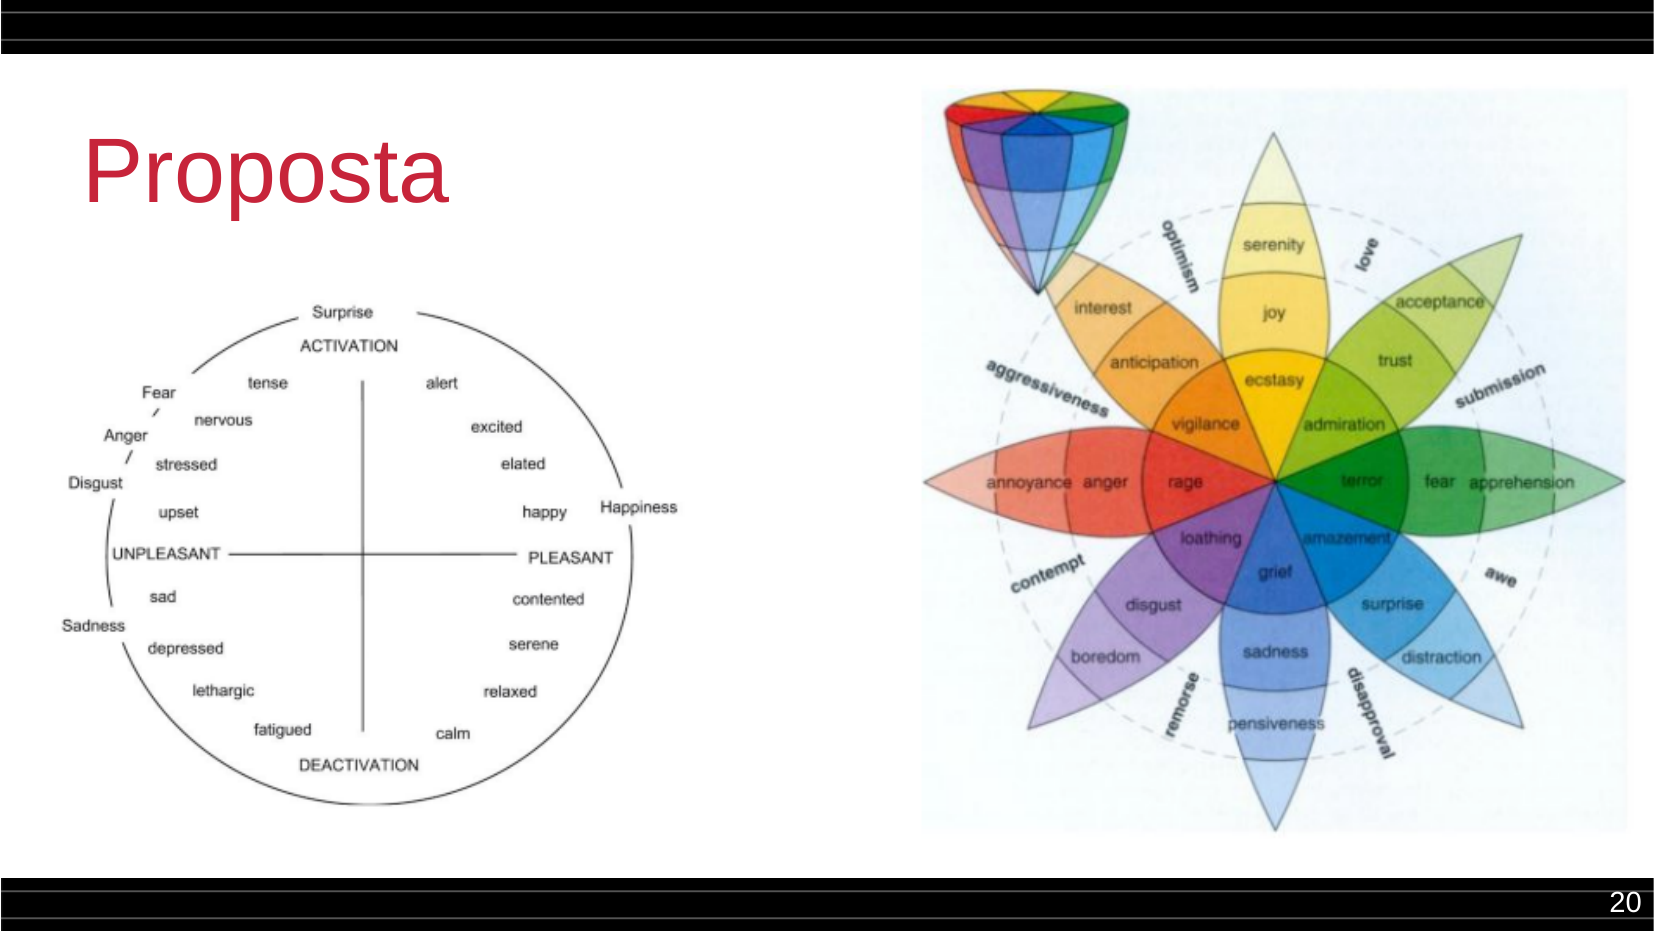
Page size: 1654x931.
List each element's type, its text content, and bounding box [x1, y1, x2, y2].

picture [0, 234, 719, 857]
title Proposta [82, 92, 911, 249]
picture [911, 73, 1654, 857]
picture [1, 0, 1654, 54]
picture [1, 878, 1654, 931]
